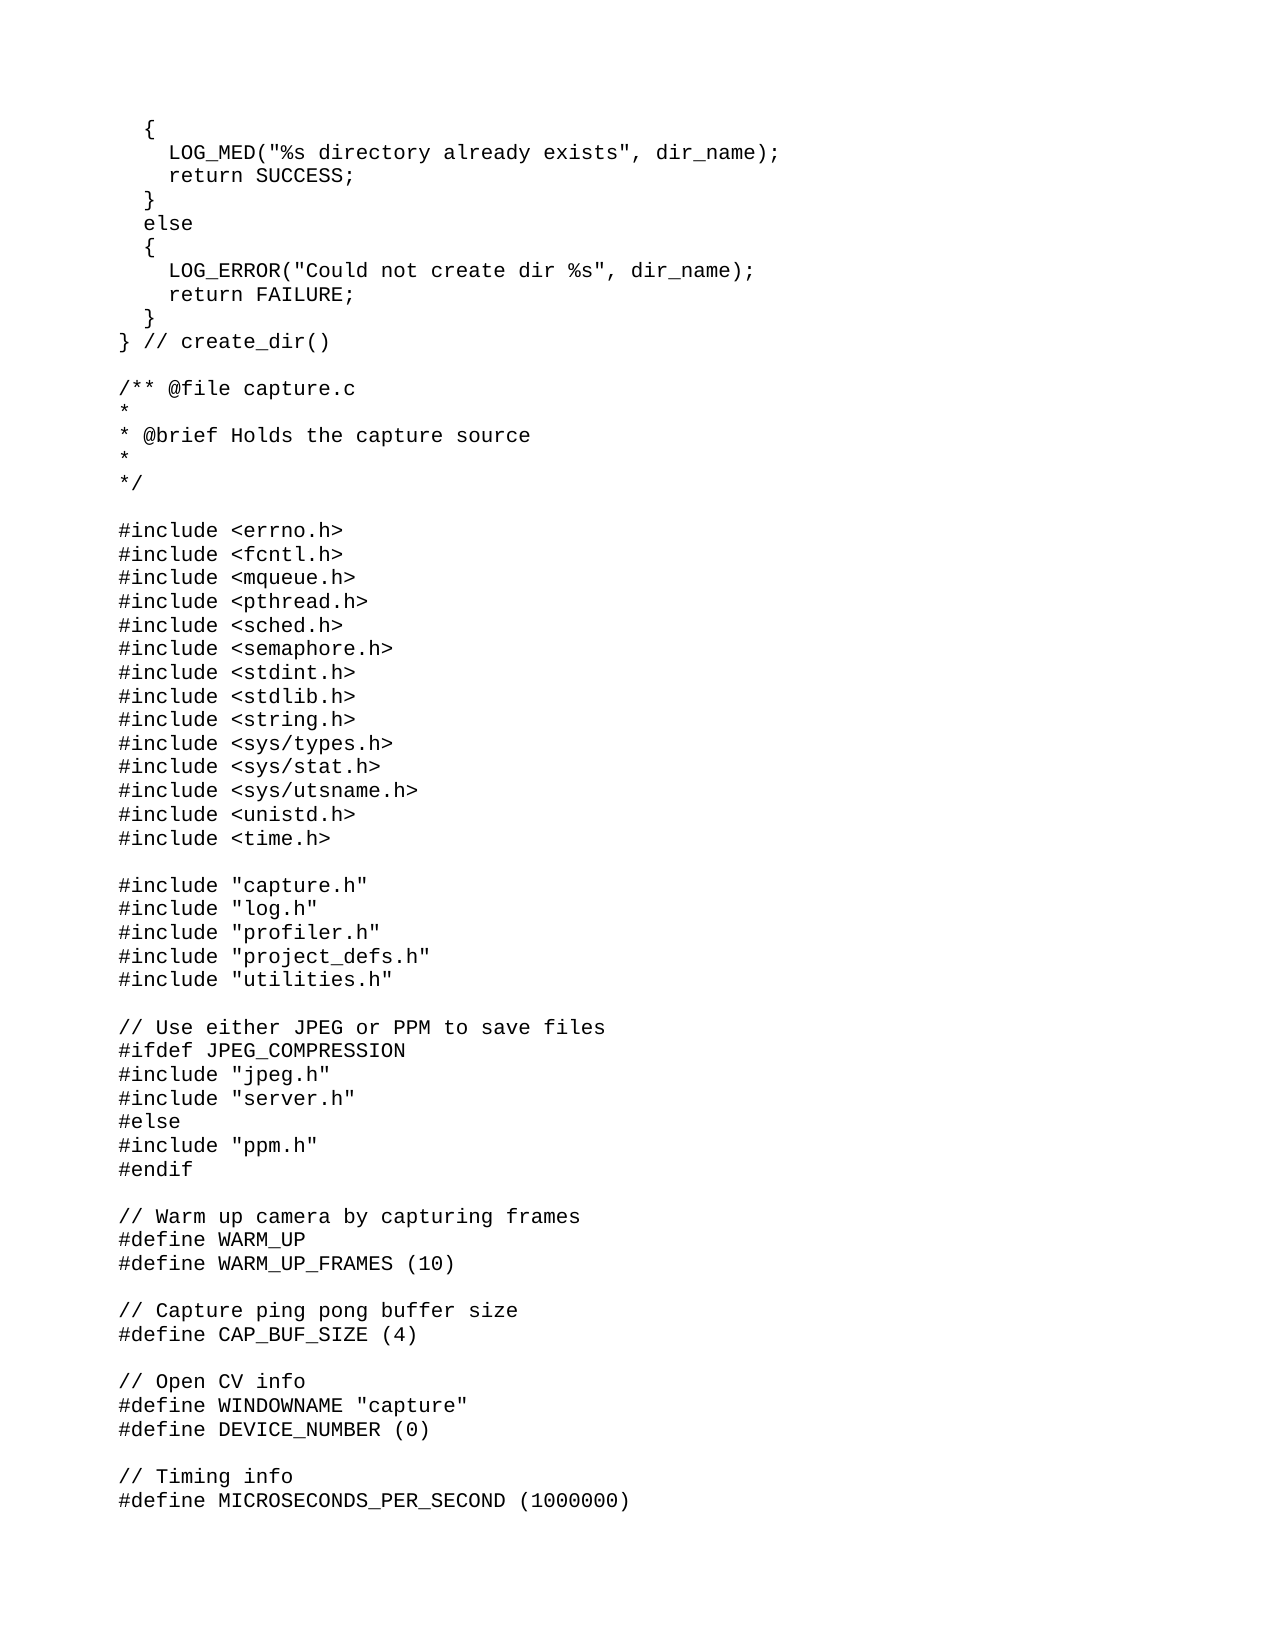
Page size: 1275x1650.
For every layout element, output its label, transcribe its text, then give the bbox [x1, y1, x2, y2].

text #include <unistd.h> [118, 804, 1157, 827]
text #include "utilities.h" [118, 969, 1157, 993]
text #include <fcntl.h> [118, 544, 1157, 567]
text #include <semaphore.h> [118, 638, 1157, 662]
text * @brief Holds the capture source [118, 426, 1157, 449]
text { [118, 118, 1157, 142]
text #include "project_defs.h" [118, 946, 1157, 969]
text } [118, 307, 1157, 331]
text #define WINDOWNAME "capture" [118, 1395, 1157, 1419]
text #include <errno.h> [118, 520, 1157, 544]
text #include "server.h" [118, 1088, 1157, 1111]
text #endif [118, 1158, 1157, 1182]
text #define WARM_UP_FRAMES (10) [118, 1253, 1157, 1277]
text return FAILURE; [118, 284, 1157, 307]
text #define MICROSECONDS_PER_SECOND (1000000) [118, 1489, 1157, 1513]
text #include <pthread.h> [118, 591, 1157, 615]
text // Capture ping pong buffer size [118, 1300, 1157, 1324]
text LOG_ERROR("Could not create dir %s", dir_name); [118, 260, 1157, 284]
text #else [118, 1111, 1157, 1135]
text #define CAP_BUF_SIZE (4) [118, 1324, 1157, 1348]
text #include "profiler.h" [118, 922, 1157, 946]
text #ifdef JPEG_COMPRESSION [118, 1040, 1157, 1064]
text #include <sched.h> [118, 615, 1157, 638]
text #include <sys/types.h> [118, 733, 1157, 757]
text #include "capture.h" [118, 875, 1157, 898]
text #define WARM_UP [118, 1229, 1157, 1253]
text #include "jpeg.h" [118, 1064, 1157, 1088]
text #include <mqueue.h> [118, 567, 1157, 591]
text else [118, 213, 1157, 236]
text return SUCCESS; [118, 165, 1157, 189]
text // Use either JPEG or PPM to save files [118, 1017, 1157, 1040]
text /** @file capture.c [118, 378, 1157, 402]
text #include <string.h> [118, 709, 1157, 733]
text #include <stdlib.h> [118, 686, 1157, 709]
text * [118, 402, 1157, 426]
text */ [118, 473, 1157, 496]
text #include <time.h> [118, 827, 1157, 851]
text #include <sys/utsname.h> [118, 780, 1157, 804]
text #include <stdint.h> [118, 662, 1157, 686]
text } // create_dir() [118, 331, 1157, 354]
text #define DEVICE_NUMBER (0) [118, 1419, 1157, 1442]
text #include "ppm.h" [118, 1135, 1157, 1158]
text LOG_MED("%s directory already exists", dir_name); [118, 142, 1157, 165]
text } [118, 189, 1157, 213]
text // Warm up camera by capturing frames [118, 1206, 1157, 1229]
text #include <sys/stat.h> [118, 757, 1157, 780]
text { [118, 236, 1157, 260]
text // Timing info [118, 1466, 1157, 1489]
text #include "log.h" [118, 898, 1157, 922]
text * [118, 449, 1157, 473]
text // Open CV info [118, 1371, 1157, 1395]
